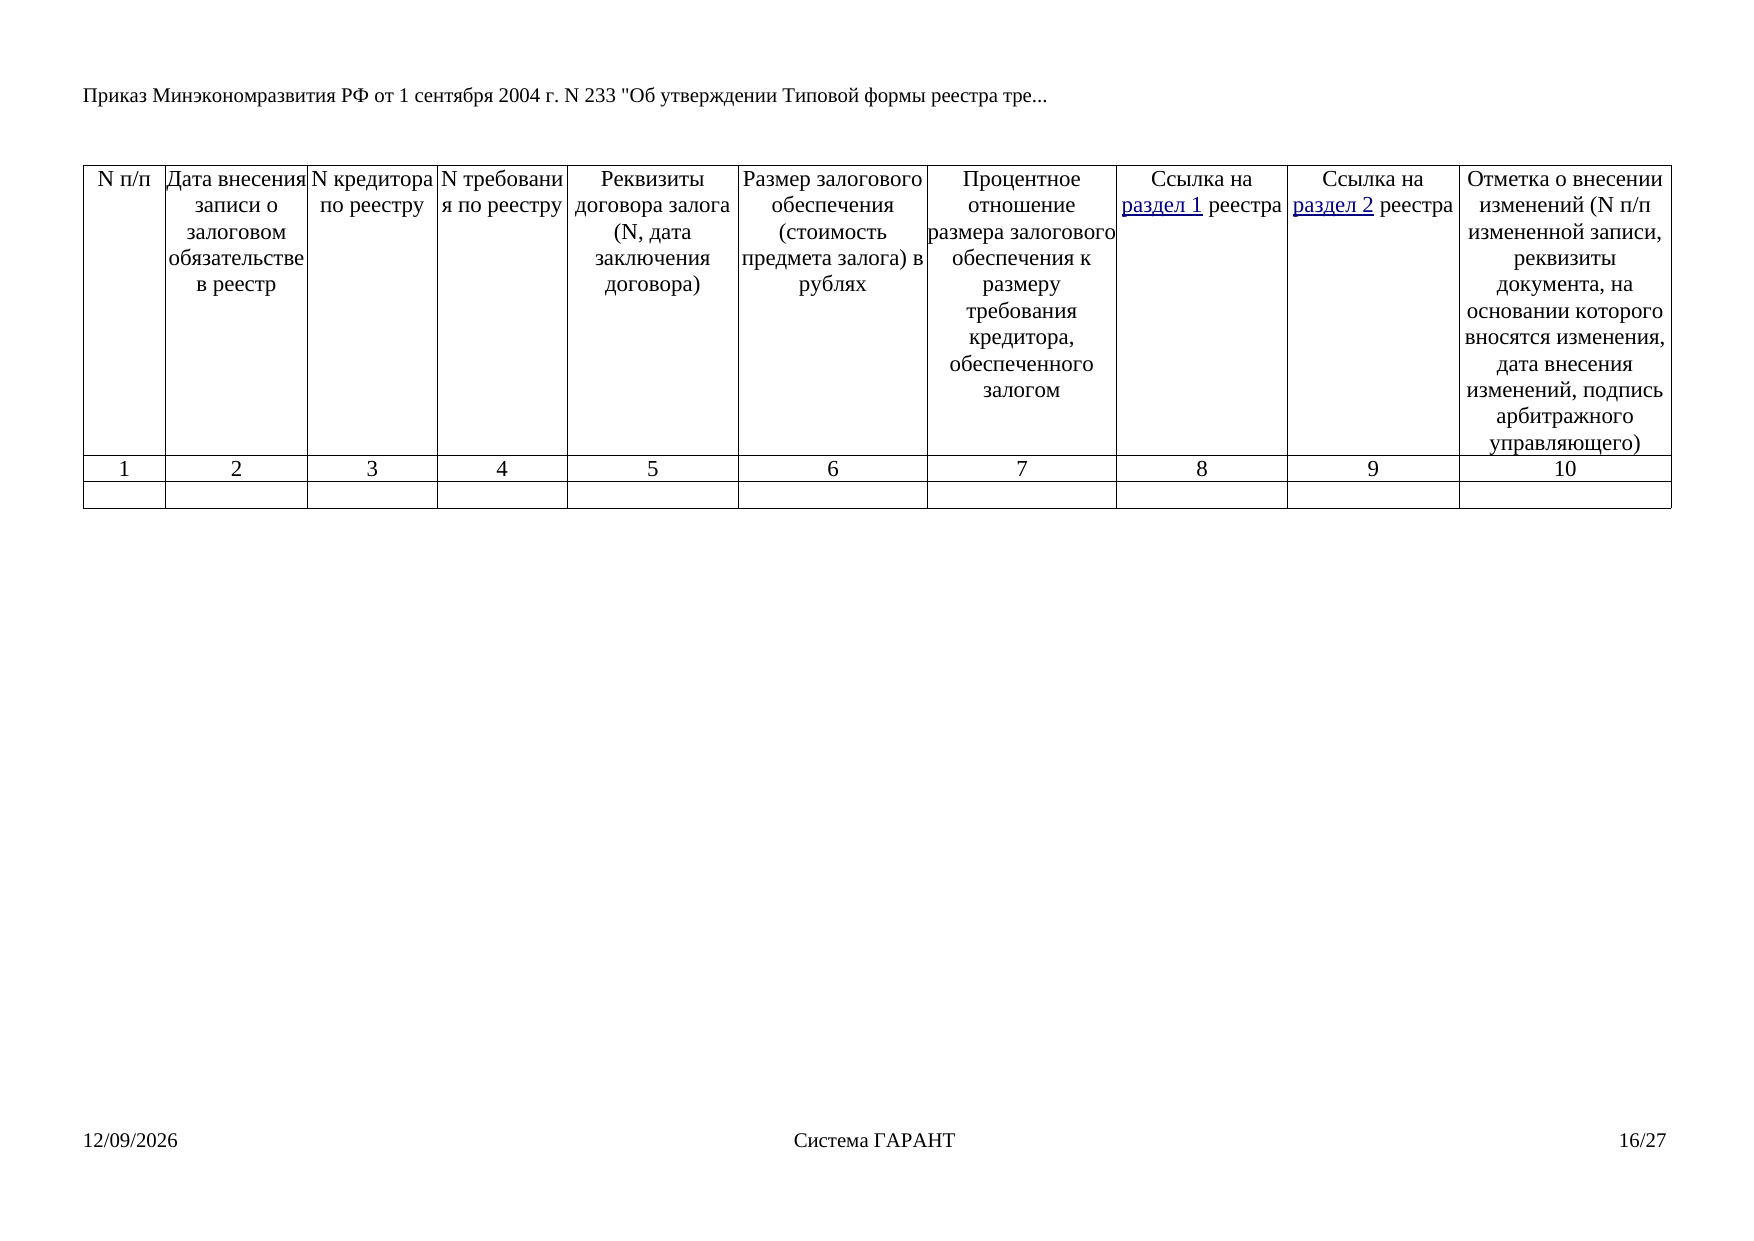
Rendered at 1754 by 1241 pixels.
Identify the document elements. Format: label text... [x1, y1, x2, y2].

table_cell 8 [1117, 456, 1287, 481]
table_cell [568, 482, 738, 508]
table_cell 9 [1288, 456, 1459, 481]
table_cell [438, 482, 567, 508]
table_header Ссылка на раздел 2 реестра [1288, 166, 1459, 455]
table_header Размер залогового обеспечения (стоимость предмета залога) в рублях [739, 166, 927, 455]
table_header Дата внесения записи о залоговом обязательстве в реестр [166, 166, 307, 455]
table_cell 1 [84, 456, 165, 481]
table_header Процентное отношение размера залогового обеспечения к размеру требования кредитора, обеспеченного залогом [928, 166, 1116, 455]
table_cell [166, 482, 307, 508]
table_cell [739, 482, 927, 508]
table_header Ссылка на раздел 1 реестра [1117, 166, 1287, 455]
table_cell [928, 482, 1116, 508]
table_cell 10 [1460, 456, 1671, 481]
table_header N требования по реестру [438, 166, 567, 455]
table_cell 3 [308, 456, 437, 481]
table_header Отметка о внесении изменений (N п/п измененной записи, реквизиты документа, на основании которого вносятся изменения, дата внесения изменений, подпись арбитражного управляющего) [1460, 166, 1671, 455]
table_cell [84, 482, 165, 508]
table_header N кредитора по реестру [308, 166, 437, 455]
table_cell [308, 482, 437, 508]
table_header Реквизиты договора залога (N, дата заключения договора) [568, 166, 738, 455]
table_cell 2 [166, 456, 307, 481]
table_cell 7 [928, 456, 1116, 481]
table_cell [1460, 482, 1671, 508]
table_cell [1117, 482, 1287, 508]
table_cell 5 [568, 456, 738, 481]
table_cell [1288, 482, 1459, 508]
table_cell 6 [739, 456, 927, 481]
table_header N п/п [84, 166, 165, 455]
table_cell 4 [438, 456, 567, 481]
